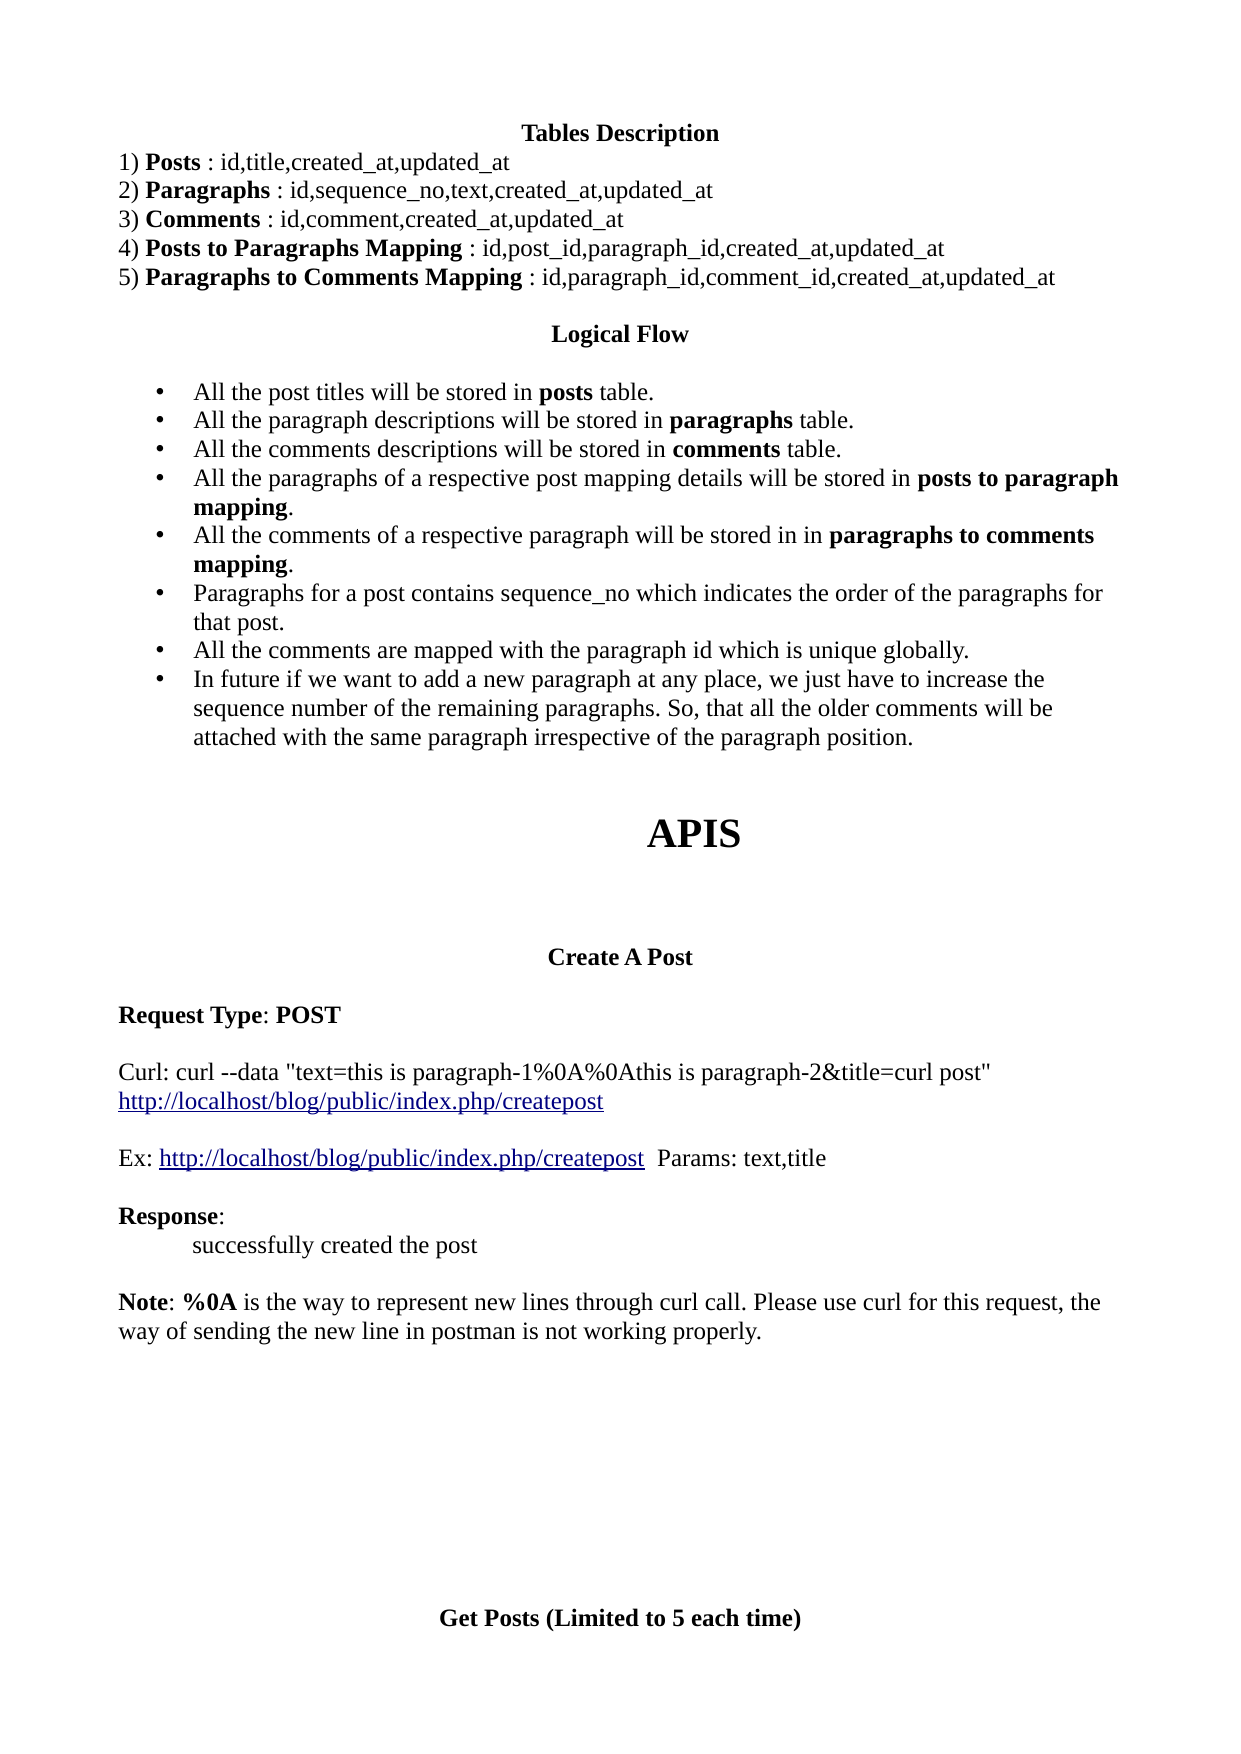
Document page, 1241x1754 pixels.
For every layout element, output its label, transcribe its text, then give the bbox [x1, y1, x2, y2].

text Create A Post [118, 942, 1122, 971]
list All the paragraph descriptions will be stored in paragraphs table. [156, 406, 1122, 434]
text Note: %0A is the way to represent new lines through curl call. Please use curl for this request, the way of sending the new line in postman is not working properly. [118, 1287, 1122, 1345]
list All the comments are mapped with the paragraph id which is unique globally. [156, 636, 1122, 664]
text 4) Posts to Paragraphs Mapping : id,post_id,paragraph_id,created_at,updated_at [118, 233, 1122, 262]
text Tables Description [118, 118, 1122, 147]
text 5) Paragraphs to Comments Mapping : id,paragraph_id,comment_id,created_at,updated_at [118, 262, 1122, 291]
text Ex: http://localhost/blog/public/index.php/createpost Params: text,title [118, 1143, 1122, 1172]
text Get Posts (Limited to 5 each time) [118, 1603, 1122, 1632]
list All the comments descriptions will be stored in comments table. [156, 434, 1122, 463]
list In future if we want to add a new paragraph at any place, we just have to increase the sequence number of the remaining paragraphs. So, that all the older comments will be attached with the same paragraph irrespective of the paragraph position. [156, 664, 1122, 751]
text 2) Paragraphs : id,sequence_no,text,created_at,updated_at [118, 176, 1122, 204]
text 1) Posts : id,title,created_at,updated_at [118, 147, 1122, 176]
text Request Type: POST [118, 1000, 1122, 1028]
text successfully created the post [118, 1230, 1122, 1258]
text Curl: curl --data "text=this is paragraph-1%0A%0Athis is paragraph-2&title=curl post" http://localhost/blog/public/index.php/createpost [118, 1057, 1122, 1115]
list All the comments of a respective paragraph will be stored in in paragraphs to comments mapping. [156, 521, 1122, 578]
list All the paragraphs of a respective post mapping details will be stored in posts to paragraph mapping. [156, 463, 1122, 521]
text 3) Comments : id,comment,created_at,updated_at [118, 204, 1122, 233]
list Paragraphs for a post contains sequence_no which indicates the order of the paragraphs for that post. [156, 578, 1122, 636]
list All the post titles will be stored in posts table. [156, 377, 1122, 406]
text Response: [118, 1201, 1122, 1230]
text Logical Flow [118, 319, 1122, 348]
text APIS [118, 808, 1122, 856]
